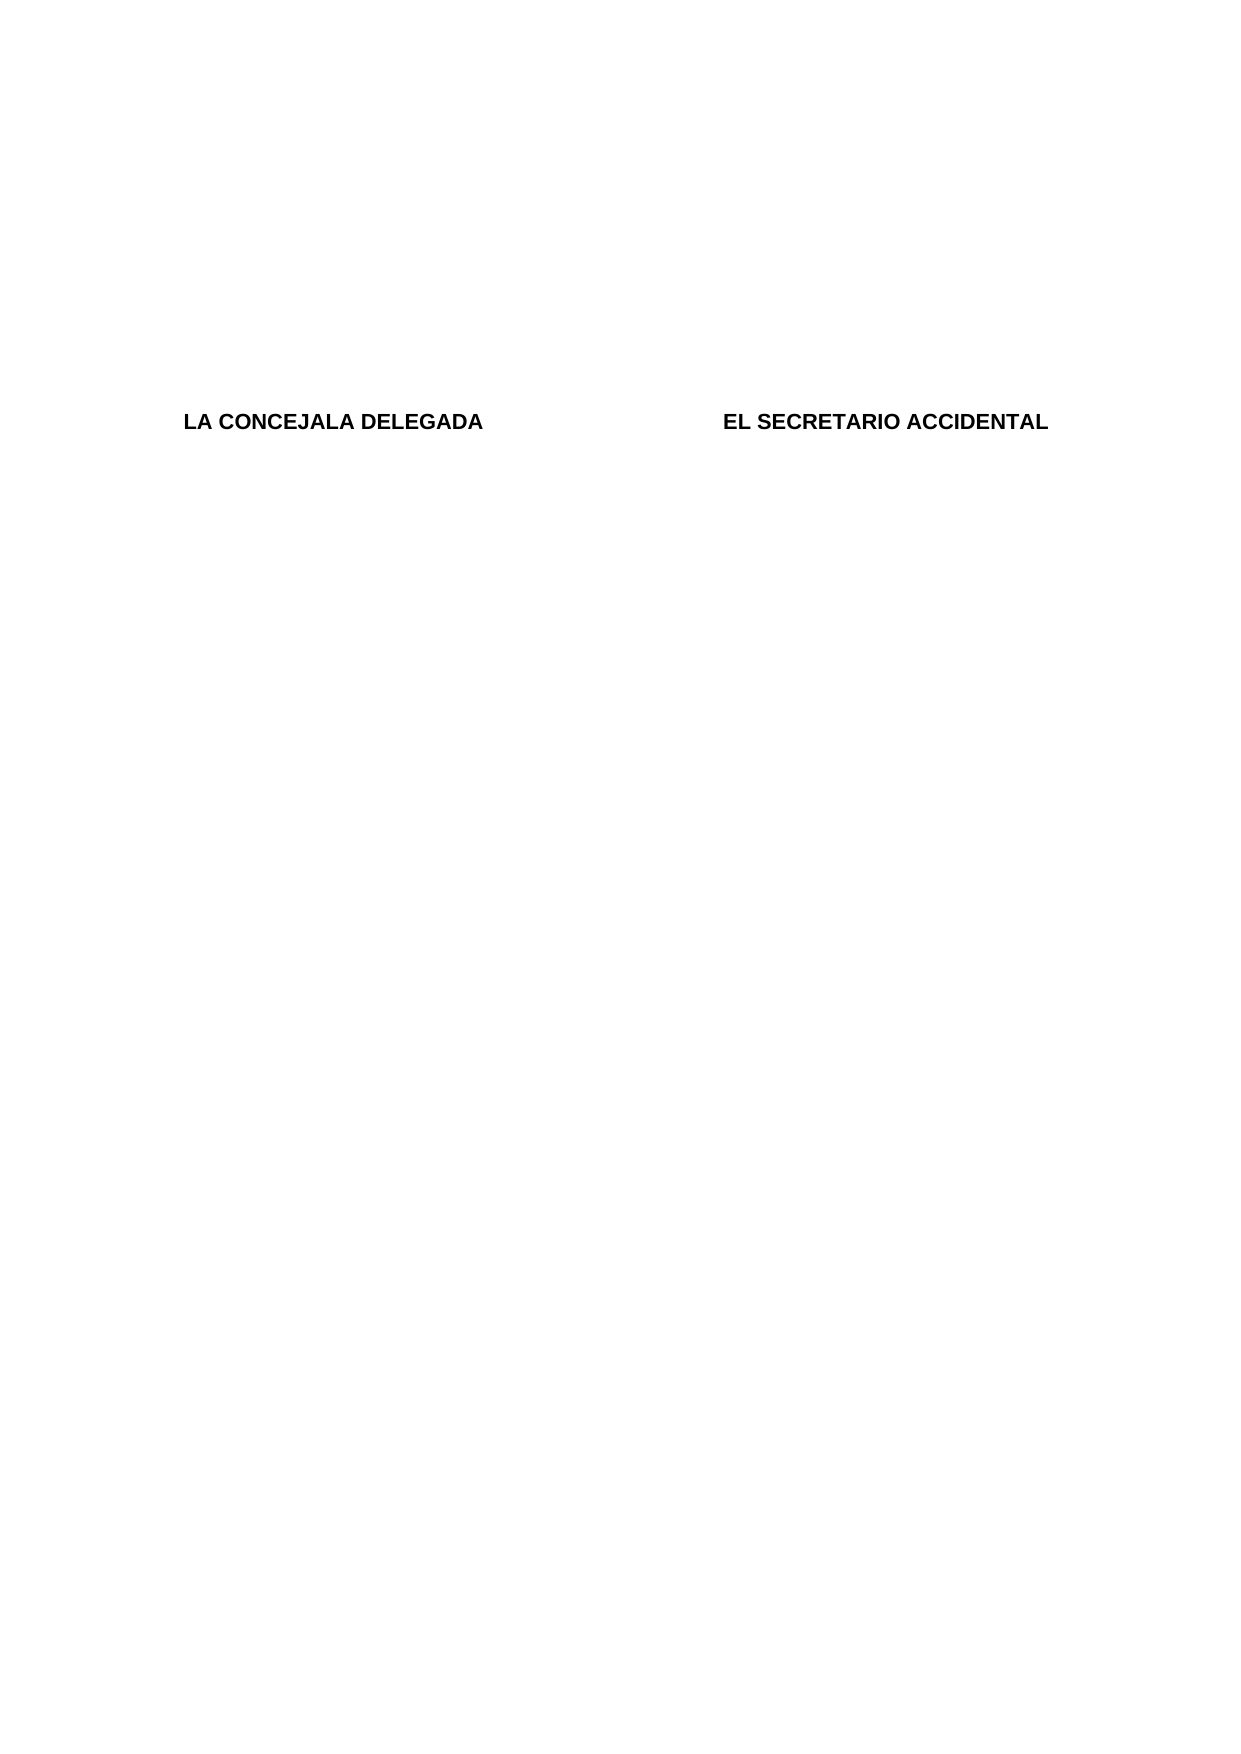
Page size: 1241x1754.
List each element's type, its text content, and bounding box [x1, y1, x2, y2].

text LA CONCEJALA DELEGADA EL SECRETARIO ACCIDENTAL [177, 409, 1063, 434]
